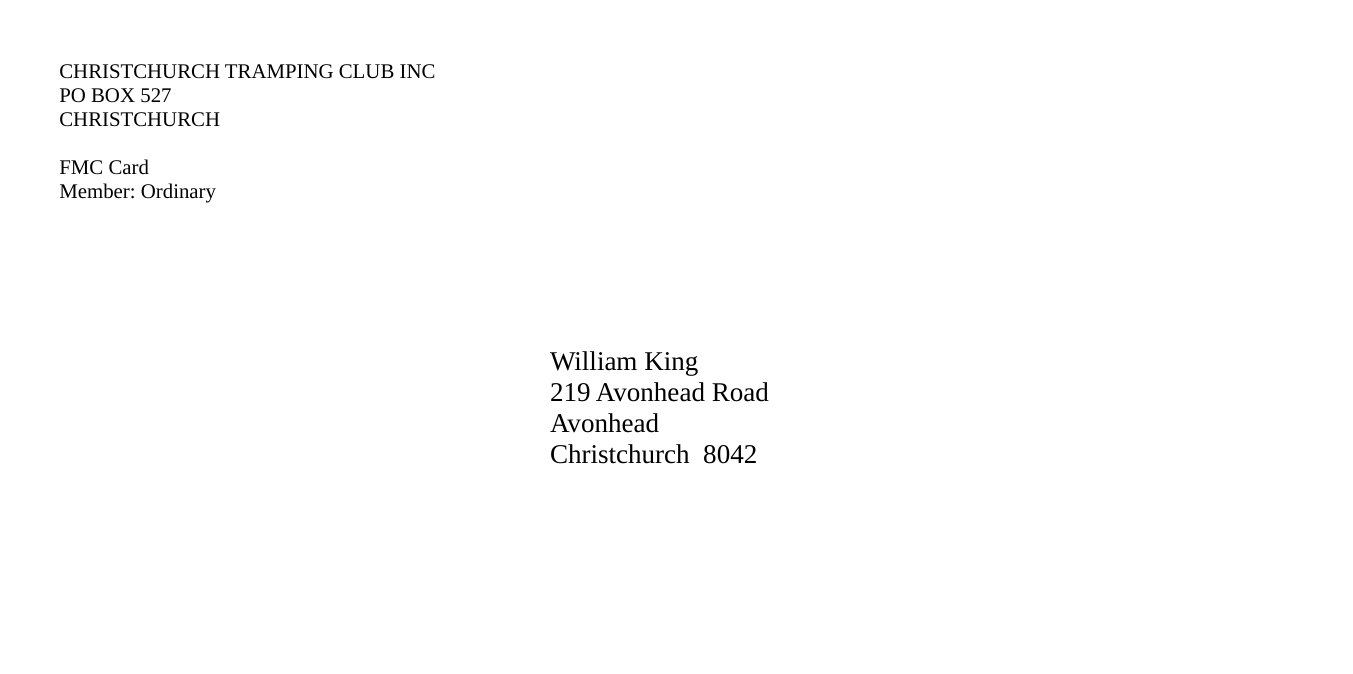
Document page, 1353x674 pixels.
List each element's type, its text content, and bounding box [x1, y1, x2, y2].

text William King [550, 345, 1293, 376]
text PO BOX 527 [59, 83, 1293, 107]
text CHRISTCHURCH [59, 107, 1293, 131]
text CHRISTCHURCH TRAMPING CLUB INC [59, 59, 1293, 83]
text 219 Avonhead Road [550, 376, 1293, 407]
text Christchurch 8042 [550, 438, 1293, 469]
text Member: Ordinary [59, 179, 1293, 203]
text Avonhead [550, 407, 1293, 438]
text FMC Card [59, 155, 1293, 179]
